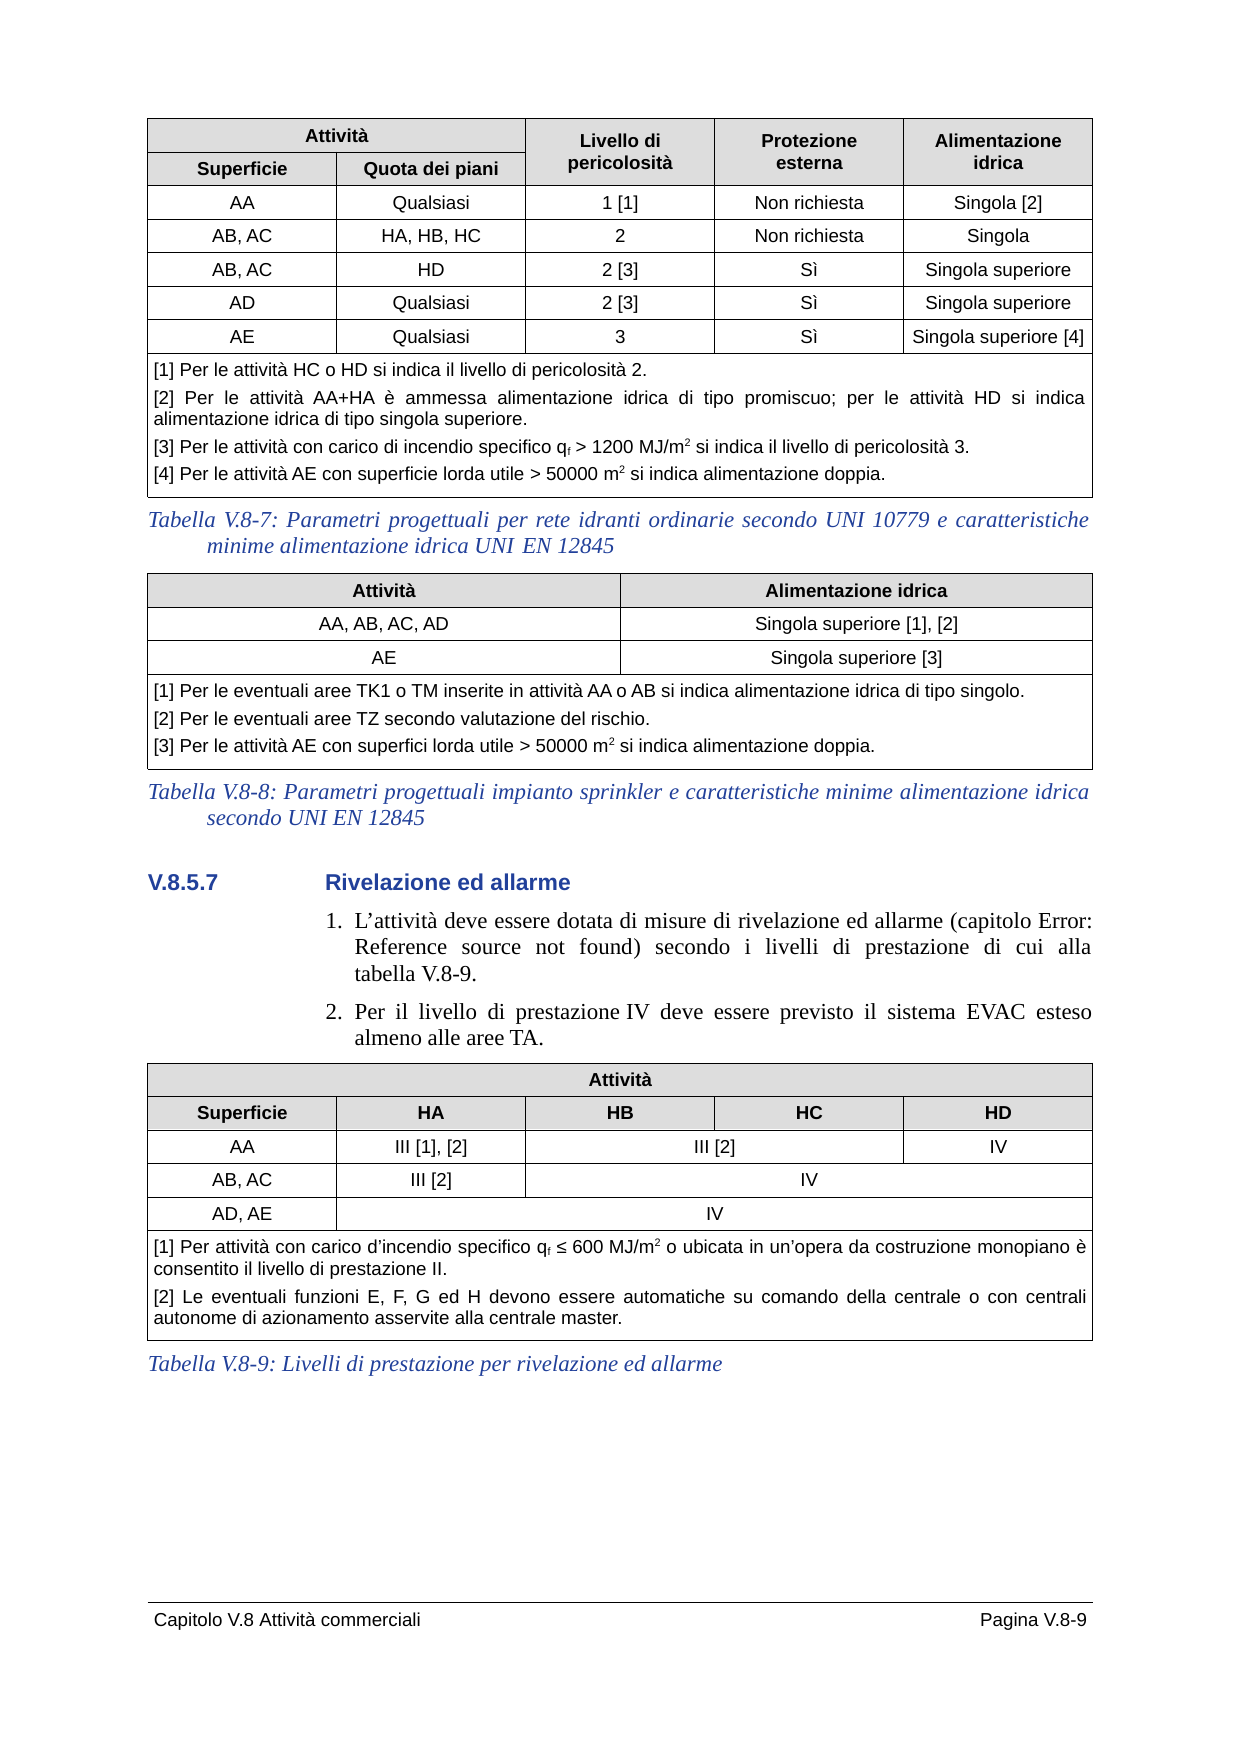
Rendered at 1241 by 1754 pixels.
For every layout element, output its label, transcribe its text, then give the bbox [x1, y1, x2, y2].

table_cell HD [337, 253, 525, 286]
table_cell III [2] [526, 1131, 903, 1163]
list Per il livello di prestazione IV deve essere previsto il sistema EVAC esteso almeno alle aree TA. [342, 998, 1093, 1051]
table_cell 2 [3] [526, 253, 714, 286]
text Tabella V.8-9: Livelli di prestazione per rivelazione ed allarme [148, 1349, 1093, 1376]
table_cell AA, AB, AC, AD [148, 608, 620, 640]
table_cell Sì [715, 320, 903, 353]
table_cell HC [715, 1097, 903, 1129]
table_cell Non richiesta [715, 186, 903, 219]
table_cell Qualsiasi [337, 287, 525, 319]
table_cell Superficie [148, 1097, 336, 1129]
table_header Protezione esterna [715, 119, 903, 185]
table_cell Sì [715, 287, 903, 319]
table_cell AD, AE [148, 1198, 336, 1230]
table_cell 2 [526, 220, 714, 252]
table_header Alimentazione idrica [904, 119, 1092, 185]
table_cell AB, AC [148, 220, 336, 252]
table_cell [1] Per le attività HC o HD si indica il livello di pericolosità 2. [2] Per le attività AA+HA è ammessa alimentazione idrica di tipo promiscuo; per le attività HD si indica alimentazione idrica di tipo singola superiore. [3] Per le attività con carico di incendio specifico qf > 1200 MJ/m2 si indica il livello di pericolosità 3. [4] Per le attività AE con superficie lorda utile > 50000 m2 si indica alimentazione doppia. [148, 354, 1092, 496]
text Tabella V.8-7: Parametri progettuali per rete idranti ordinarie secondo UNI 10779 e caratteristiche minime alimentazione idrica UNI EN 12845 [148, 506, 1093, 558]
table_cell HB [526, 1097, 714, 1129]
table_cell AB, AC [148, 253, 336, 286]
table_cell Singola [2] [904, 186, 1092, 219]
table_cell Superficie [148, 153, 336, 185]
table_cell [1] Per attività con carico d’incendio specifico qf ≤ 600 MJ/m2 o ubicata in un’opera da costruzione monopiano è consentito il livello di prestazione II. [2] Le eventuali funzioni E, F, G ed H devono essere automatiche su comando della centrale o con centrali autonome di azionamento asservite alla centrale master. [148, 1231, 1092, 1340]
table_header Livello di pericolosità [526, 119, 714, 185]
table_cell Non richiesta [715, 220, 903, 252]
table_cell AA [148, 186, 336, 219]
table_cell AE [148, 641, 620, 674]
table_cell IV [904, 1131, 1092, 1163]
table_cell Singola superiore [904, 253, 1092, 286]
table_header Attività [148, 1064, 1092, 1096]
table_cell HA, HB, HC [337, 220, 525, 252]
table_cell IV [526, 1164, 1092, 1197]
table_cell AB, AC [148, 1164, 336, 1197]
table_header Attività [148, 574, 620, 607]
table_cell Singola superiore [4] [904, 320, 1092, 353]
table_cell Singola superiore [3] [621, 641, 1092, 674]
subtitle Rivelazione ed allarme [148, 869, 1093, 895]
table_cell 3 [526, 320, 714, 353]
table_cell III [1], [2] [337, 1131, 525, 1163]
table_cell 2 [3] [526, 287, 714, 319]
table_cell HD [904, 1097, 1092, 1129]
text Tabella V.8-8: Parametri progettuali impianto sprinkler e caratteristiche minime alimentazione idrica secondo UNI EN 12845 [148, 778, 1093, 831]
table_cell III [2] [337, 1164, 525, 1197]
table_cell Qualsiasi [337, 186, 525, 219]
table_cell AD [148, 287, 336, 319]
table_header Alimentazione idrica [621, 574, 1092, 607]
table_cell AA [148, 1131, 336, 1163]
table_header Attività [148, 119, 525, 152]
table_cell Sì [715, 253, 903, 286]
table_cell Quota dei piani [337, 153, 525, 185]
table_cell Singola superiore [1], [2] [621, 608, 1092, 640]
table_cell Singola superiore [904, 287, 1092, 319]
table_cell Singola [904, 220, 1092, 252]
list L’attività deve essere dotata di misure di rivelazione ed allarme (capitolo Error: Reference source not found) secondo i livelli di prestazione di cui alla tabella V.8-9. [342, 907, 1093, 986]
table_cell Qualsiasi [337, 320, 525, 353]
table_cell IV [337, 1198, 1092, 1230]
table_cell HA [337, 1097, 525, 1129]
table_cell 1 [1] [526, 186, 714, 219]
table_cell AE [148, 320, 336, 353]
table_cell [1] Per le eventuali aree TK1 o TM inserite in attività AA o AB si indica alimentazione idrica di tipo singolo. [2] Per le eventuali aree TZ secondo valutazione del rischio. [3] Per le attività AE con superfici lorda utile > 50000 m2 si indica alimentazione doppia. [148, 675, 1092, 768]
